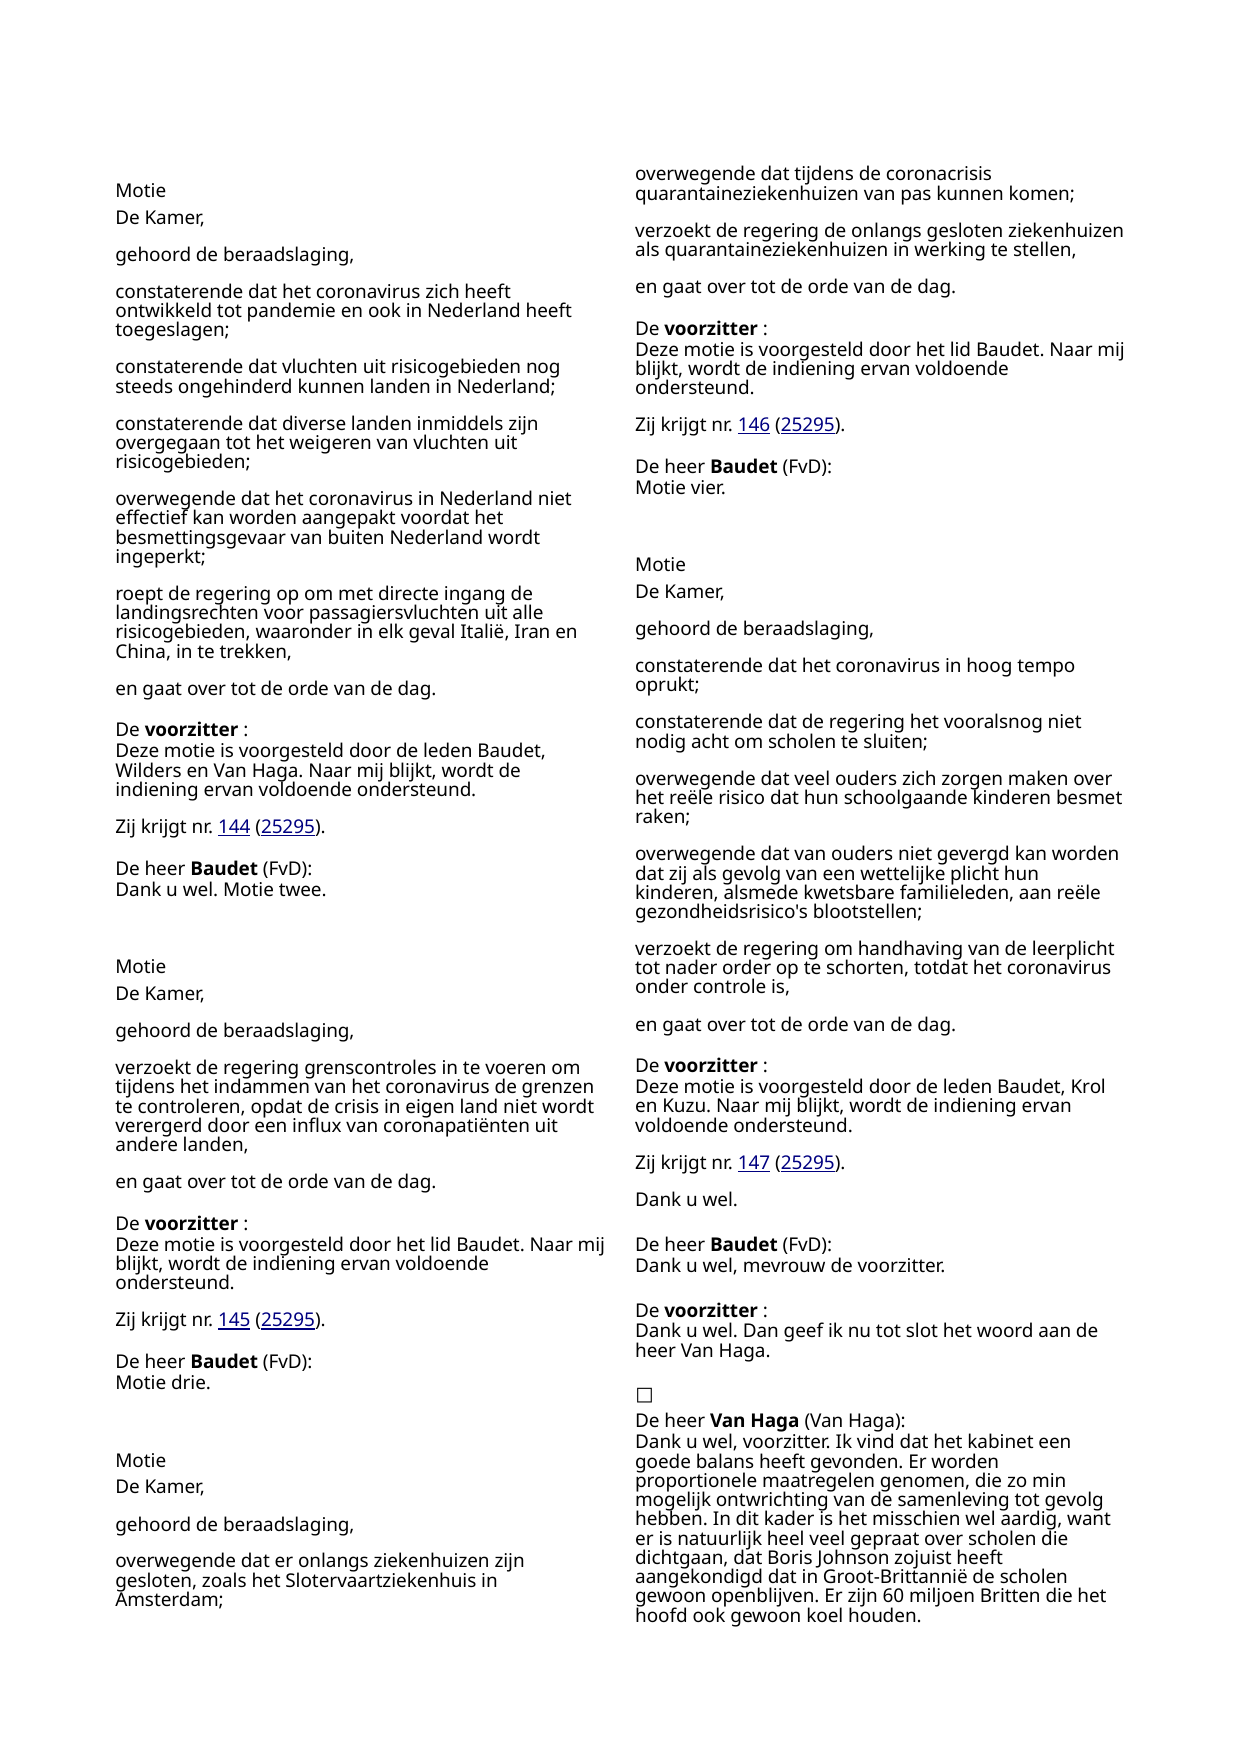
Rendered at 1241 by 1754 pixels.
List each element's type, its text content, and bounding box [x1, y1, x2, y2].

text en gaat over tot de orde van de dag. [115, 1173, 605, 1192]
text ⬜ [635, 1382, 1125, 1408]
text constaterende dat het coronavirus in hoog tempo oprukt; [635, 657, 1125, 696]
text overwegende dat er onlangs ziekenhuizen zijn gesloten, zoals het Slotervaartziekenhuis in Amsterdam; [115, 1552, 605, 1610]
text De Kamer, [635, 583, 1125, 602]
text Dank u wel. Dan geef ik nu tot slot het woord aan de heer Van Haga. [635, 1322, 1125, 1361]
text De voorzitter : [115, 1210, 605, 1236]
text constaterende dat het coronavirus zich heeft ontwikkeld tot pandemie en ook in Nederland heeft toegeslagen; [115, 283, 605, 341]
text roept de regering op om met directe ingang de landingsrechten voor passagiersvluchten uit alle risicogebieden, waaronder in elk geval Italië, Iran en China, in te trekken, [115, 585, 605, 662]
text De heer Baudet (FvD): [635, 453, 1125, 479]
text en gaat over tot de orde van de dag. [635, 278, 1125, 297]
text Dank u wel. [635, 1191, 1125, 1210]
text constaterende dat vluchten uit risicogebieden nog steeds ongehinderd kunnen landen in Nederland; [115, 358, 605, 397]
text overwegende dat het coronavirus in Nederland niet effectief kan worden aangepakt voordat het besmettingsgevaar van buiten Nederland wordt ingeperkt; [115, 490, 605, 567]
text Zij krijgt nr. 144 (25295). [115, 818, 605, 837]
text Deze motie is voorgesteld door de leden Baudet, Wilders en Van Haga. Naar mij blijkt, wordt de indiening ervan voldoende ondersteund. [115, 742, 605, 800]
text verzoekt de regering de onlangs gesloten ziekenhuizen als quarantaineziekenhuizen in werking te stellen, [635, 222, 1125, 260]
text De voorzitter : [635, 315, 1125, 341]
text De voorzitter : [635, 1052, 1125, 1078]
text gehoord de beraadslaging, [115, 1022, 605, 1041]
text De voorzitter : [635, 1297, 1125, 1322]
text Motie drie. [115, 1374, 605, 1393]
text overwegende dat tijdens de coronacrisis quarantaineziekenhuizen van pas kunnen komen; [635, 165, 1125, 204]
text De heer Van Haga (Van Haga): [635, 1408, 1125, 1433]
text gehoord de beraadslaging, [115, 1516, 605, 1535]
text overwegende dat veel ouders zich zorgen maken over het reële risico dat hun schoolgaande kinderen besmet raken; [635, 770, 1125, 827]
text De Kamer, [115, 209, 605, 228]
text overwegende dat van ouders niet gevergd kan worden dat zij als gevolg van een wettelijke plicht hun kinderen, alsmede kwetsbare familieleden, aan reële gezondheidsrisico's blootstellen; [635, 845, 1125, 922]
text Zij krijgt nr. 145 (25295). [115, 1311, 605, 1331]
text Motie vier. [635, 479, 1125, 498]
text Motie [115, 177, 605, 203]
text Zij krijgt nr. 146 (25295). [635, 416, 1125, 435]
text Deze motie is voorgesteld door het lid Baudet. Naar mij blijkt, wordt de indiening ervan voldoende ondersteund. [115, 1236, 605, 1294]
text gehoord de beraadslaging, [115, 246, 605, 265]
text Motie [115, 953, 605, 979]
text Dank u wel, mevrouw de voorzitter. [635, 1257, 1125, 1276]
text Deze motie is voorgesteld door de leden Baudet, Krol en Kuzu. Naar mij blijkt, wordt de indiening ervan voldoende ondersteund. [635, 1078, 1125, 1136]
text De voorzitter : [115, 717, 605, 742]
text De heer Baudet (FvD): [115, 855, 605, 881]
text De Kamer, [115, 985, 605, 1004]
text verzoekt de regering grenscontroles in te voeren om tijdens het indammen van het coronavirus de grenzen te controleren, opdat de crisis in eigen land niet wordt verergerd door een influx van coronapatiënten uit andere landen, [115, 1059, 605, 1155]
text De heer Baudet (FvD): [115, 1348, 605, 1374]
text Dank u wel, voorzitter. Ik vind dat het kabinet een goede balans heeft gevonden. Er worden proportionele maatregelen genomen, die zo min mogelijk ontwrichting van de samenleving tot gevolg hebben. In dit kader is het misschien wel aardig, want er is natuurlijk heel veel gepraat over scholen die dichtgaan, dat Boris Johnson zojuist heeft aangekondigd dat in Groot-Brittannië de scholen gewoon openblijven. Er zijn 60 miljoen Britten die het hoofd ook gewoon koel houden. [635, 1433, 1125, 1626]
text Motie [635, 552, 1125, 577]
text verzoekt de regering om handhaving van de leerplicht tot nader order op te schorten, totdat het coronavirus onder controle is, [635, 940, 1125, 998]
text De Kamer, [115, 1478, 605, 1498]
text De heer Baudet (FvD): [635, 1231, 1125, 1257]
text Zij krijgt nr. 147 (25295). [635, 1154, 1125, 1173]
text gehoord de beraadslaging, [635, 620, 1125, 639]
text constaterende dat de regering het vooralsnog niet nodig acht om scholen te sluiten; [635, 713, 1125, 752]
text Deze motie is voorgesteld door het lid Baudet. Naar mij blijkt, wordt de indiening ervan voldoende ondersteund. [635, 341, 1125, 398]
text en gaat over tot de orde van de dag. [635, 1016, 1125, 1035]
text Dank u wel. Motie twee. [115, 881, 605, 900]
text Motie [115, 1447, 605, 1473]
text en gaat over tot de orde van de dag. [115, 680, 605, 699]
text constaterende dat diverse landen inmiddels zijn overgegaan tot het weigeren van vluchten uit risicogebieden; [115, 414, 605, 472]
